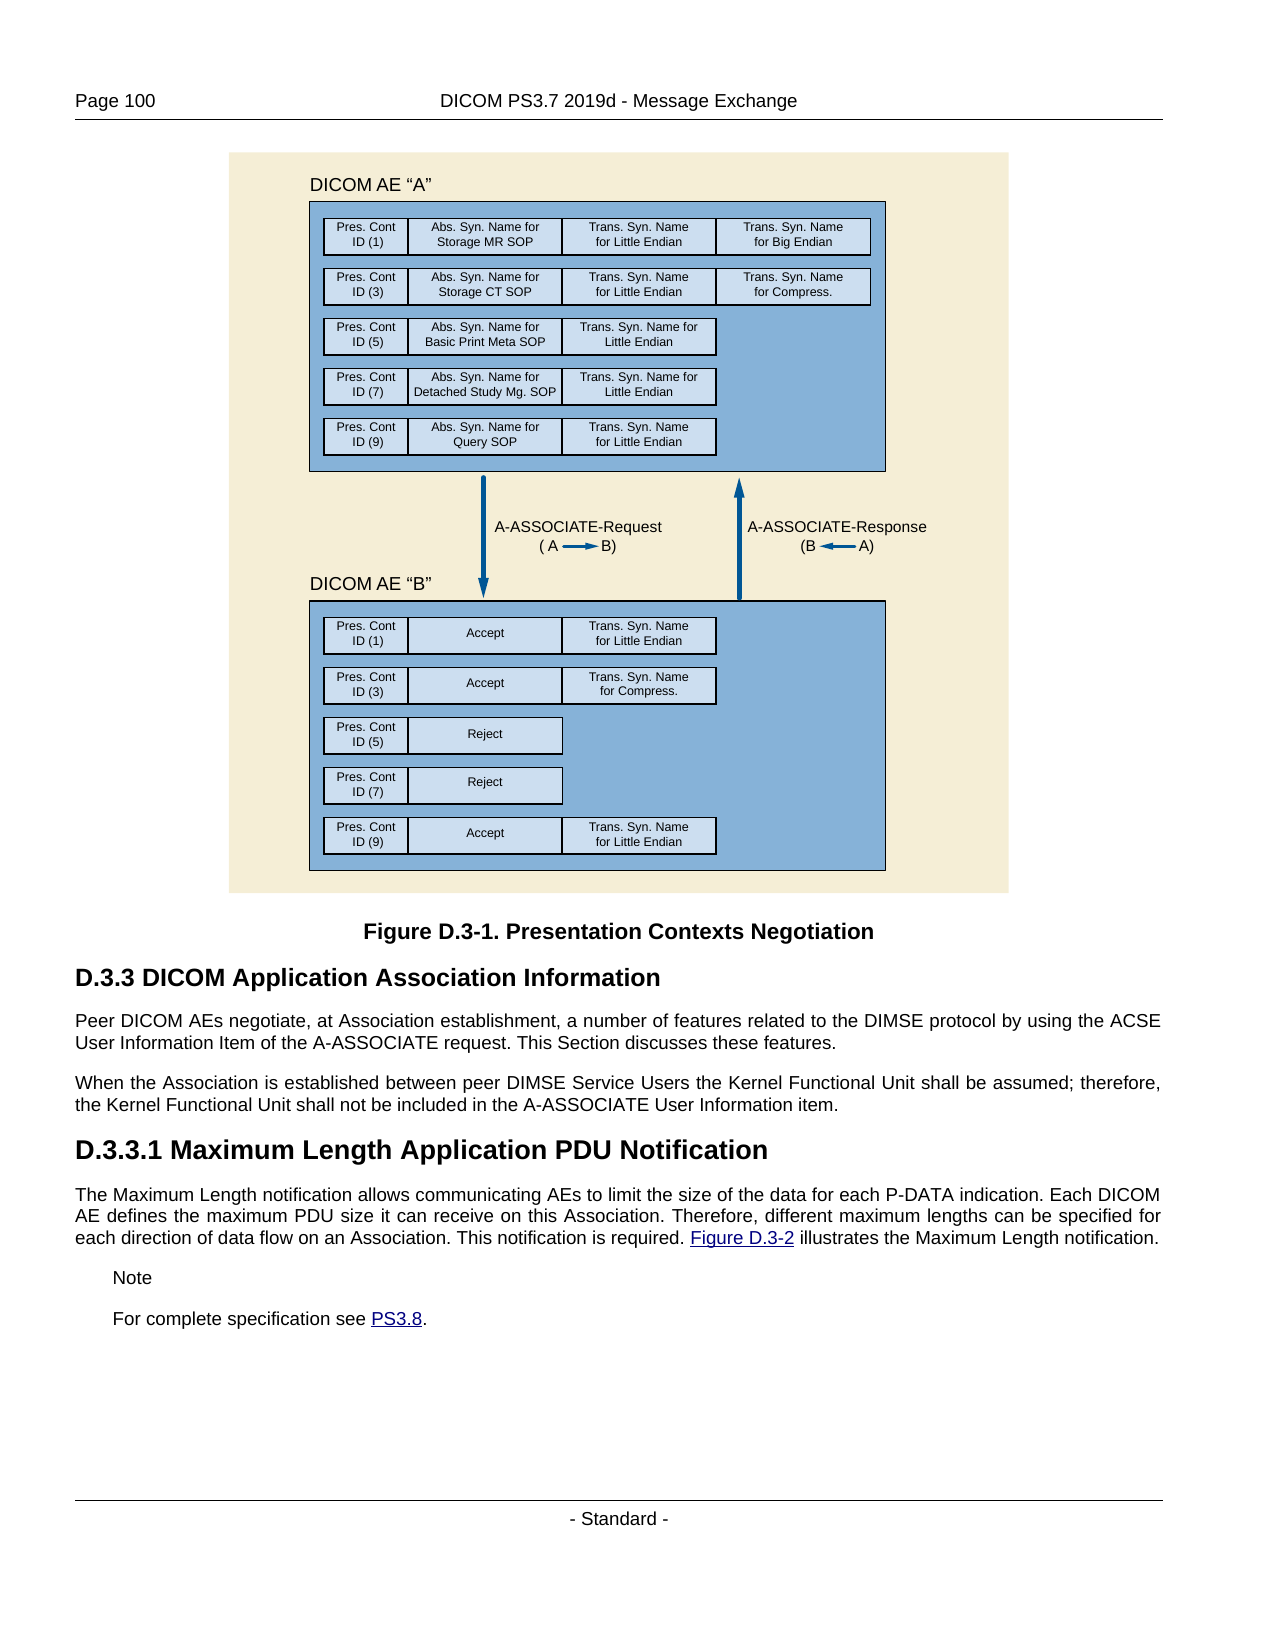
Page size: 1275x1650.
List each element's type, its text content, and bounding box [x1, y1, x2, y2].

text Figure D.3-1. Presentation Contexts Negotiation [75, 918, 1162, 944]
text Note [112, 1267, 1125, 1289]
text For complete specification see PS3.8. [112, 1307, 1125, 1329]
text When the Association is established between peer DIMSE Service Users the Kernel Functional Unit shall be assumed; therefore, the Kernel Functional Unit shall not be included in the A-ASSOCIATE User Information item. [75, 1072, 1162, 1115]
text The Maximum Length notification allows communicating AEs to limit the size of the data for each P-DATA indication. Each DICOM AE defines the maximum PDU size it can receive on this Association. Therefore, different maximum lengths can be specified for each direction of data flow on an Association. This notification is required. Figure D.3-2 illustrates the Maximum Length notification. [75, 1184, 1162, 1248]
text D.3.3 DICOM Application Association Information [75, 962, 1162, 991]
text Peer DICOM AEs negotiate, at Association establishment, a number of features related to the DIMSE protocol by using the ACSE User Information Item of the A-ASSOCIATE request. This Section discusses these features. [75, 1010, 1162, 1053]
text D.3.3.1 Maximum Length Application PDU Notification [75, 1134, 1162, 1165]
